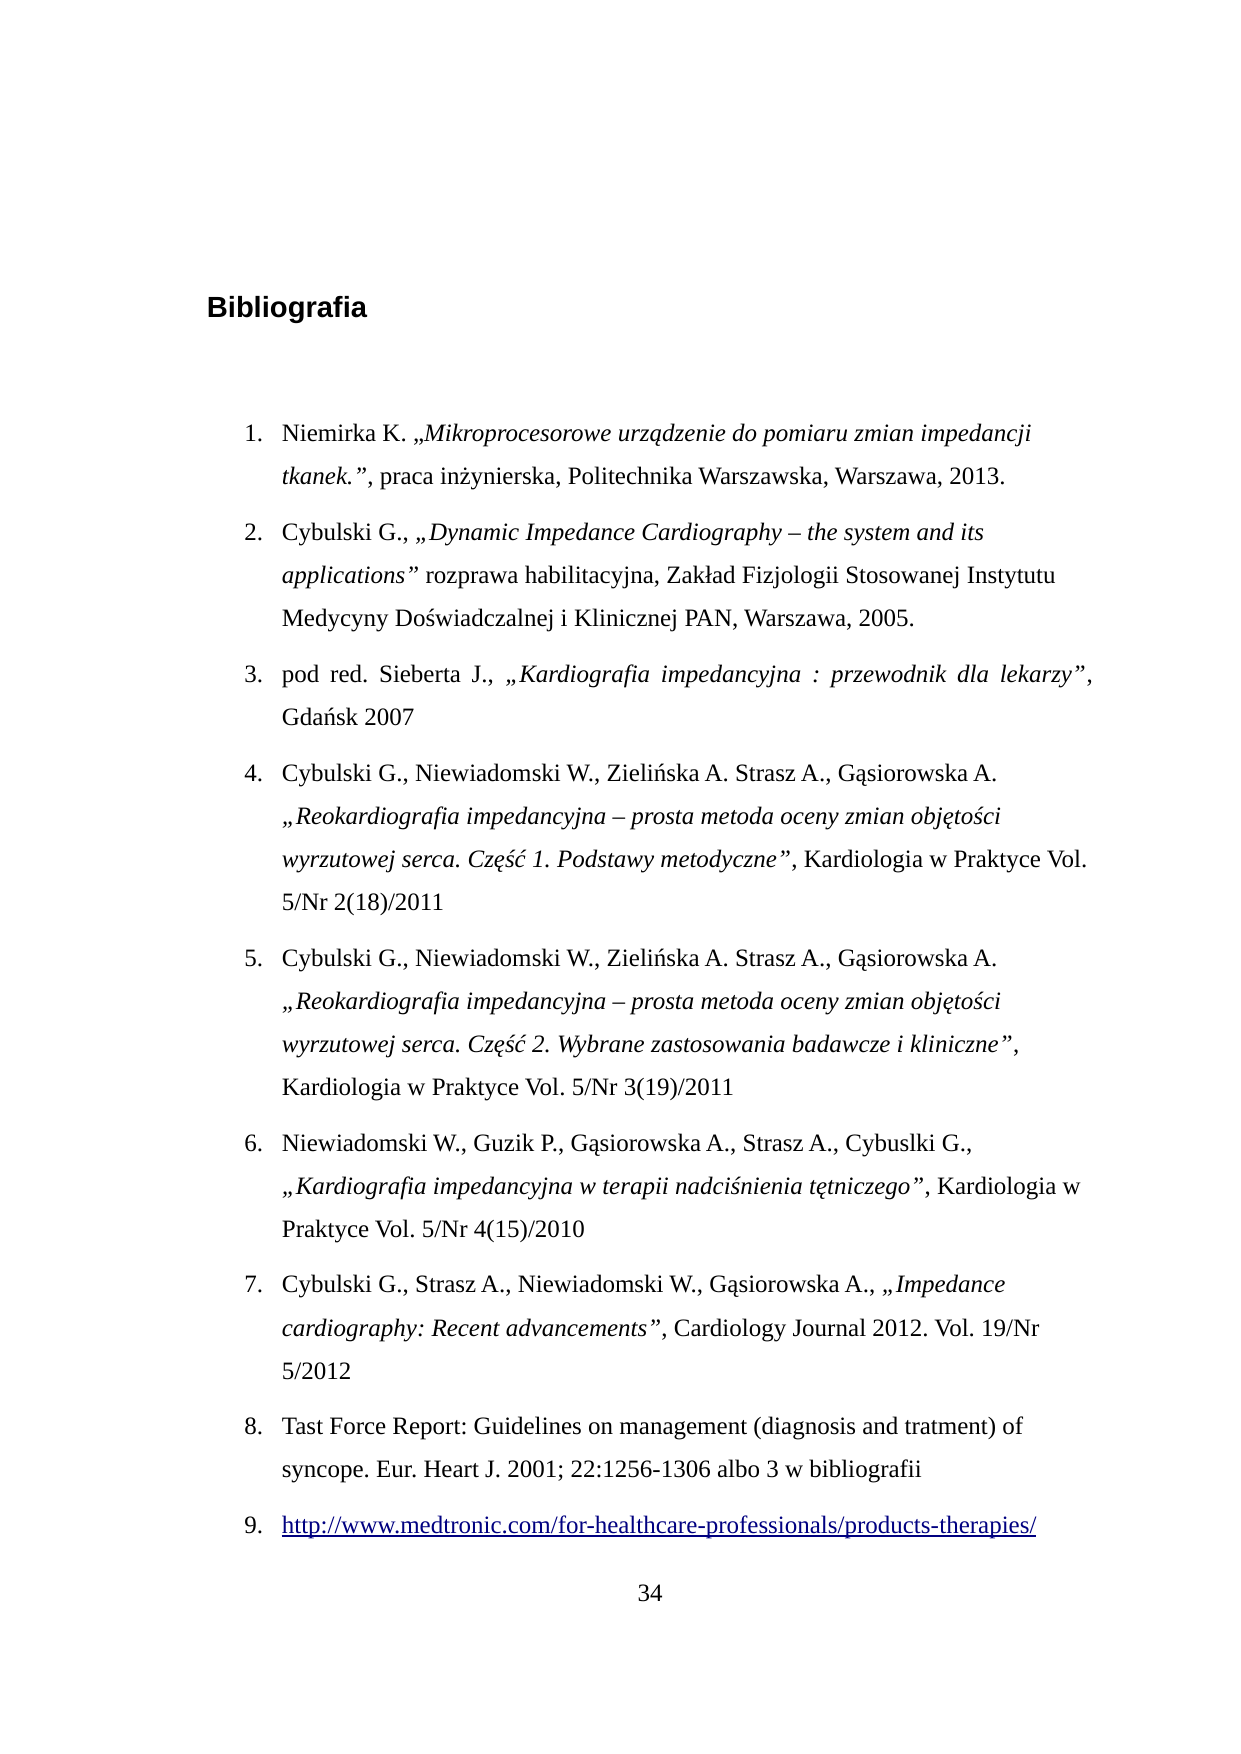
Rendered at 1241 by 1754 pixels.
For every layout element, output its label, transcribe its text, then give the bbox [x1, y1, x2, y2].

list Niewiadomski W., Guzik P., Gąsiorowska A., Strasz A., Cybuslki G., „Kardiografia impedancyjna w terapii nadciśnienia tętniczego”, Kardiologia w Praktyce Vol. 5/Nr 4(15)/2010 [244, 1128, 1093, 1243]
list Niemirka K. „Mikroprocesorowe urządzenie do pomiaru zmian impedancji tkanek.”, praca inżynierska, Politechnika Warszawska, Warszawa, 2013. [244, 418, 1093, 490]
list Cybulski G., Niewiadomski W., Zielińska A. Strasz A., Gąsiorowska A. „Reokardiografia impedancyjna – prosta metoda oceny zmian objętości wyrzutowej serca. Część 2. Wybrane zastosowania badawcze i kliniczne”, Kardiologia w Praktyce Vol. 5/Nr 3(19)/2011 [244, 943, 1093, 1101]
subtitle Bibliografia [207, 290, 1093, 323]
list Cybulski G., Niewiadomski W., Zielińska A. Strasz A., Gąsiorowska A. „Reokardiografia impedancyjna – prosta metoda oceny zmian objętości wyrzutowej serca. Część 1. Podstawy metodyczne”, Kardiologia w Praktyce Vol. 5/Nr 2(18)/2011 [244, 758, 1093, 916]
list http://www.medtronic.com/for-healthcare-professionals/products-therapies/ [244, 1510, 1093, 1539]
list Cybulski G., Strasz A., Niewiadomski W., Gąsiorowska A., „Impedance cardiography: Recent advancements”, Cardiology Journal 2012. Vol. 19/Nr 5/2012 [244, 1269, 1093, 1384]
list pod red. Sieberta J., „Kardiografia impedancyjna : przewodnik dla lekarzy”, Gdańsk 2007 [244, 659, 1093, 731]
list Cybulski G., „Dynamic Impedance Cardiography – the system and its applications” rozprawa habilitacyjna, Zakład Fizjologii Stosowanej Instytutu Medycyny Doświadczalnej i Klinicznej PAN, Warszawa, 2005. [244, 517, 1093, 632]
list Tast Force Report: Guidelines on management (diagnosis and tratment) of syncope. Eur. Heart J. 2001; 22:1256-1306 albo 3 w bibliografii [244, 1411, 1093, 1483]
